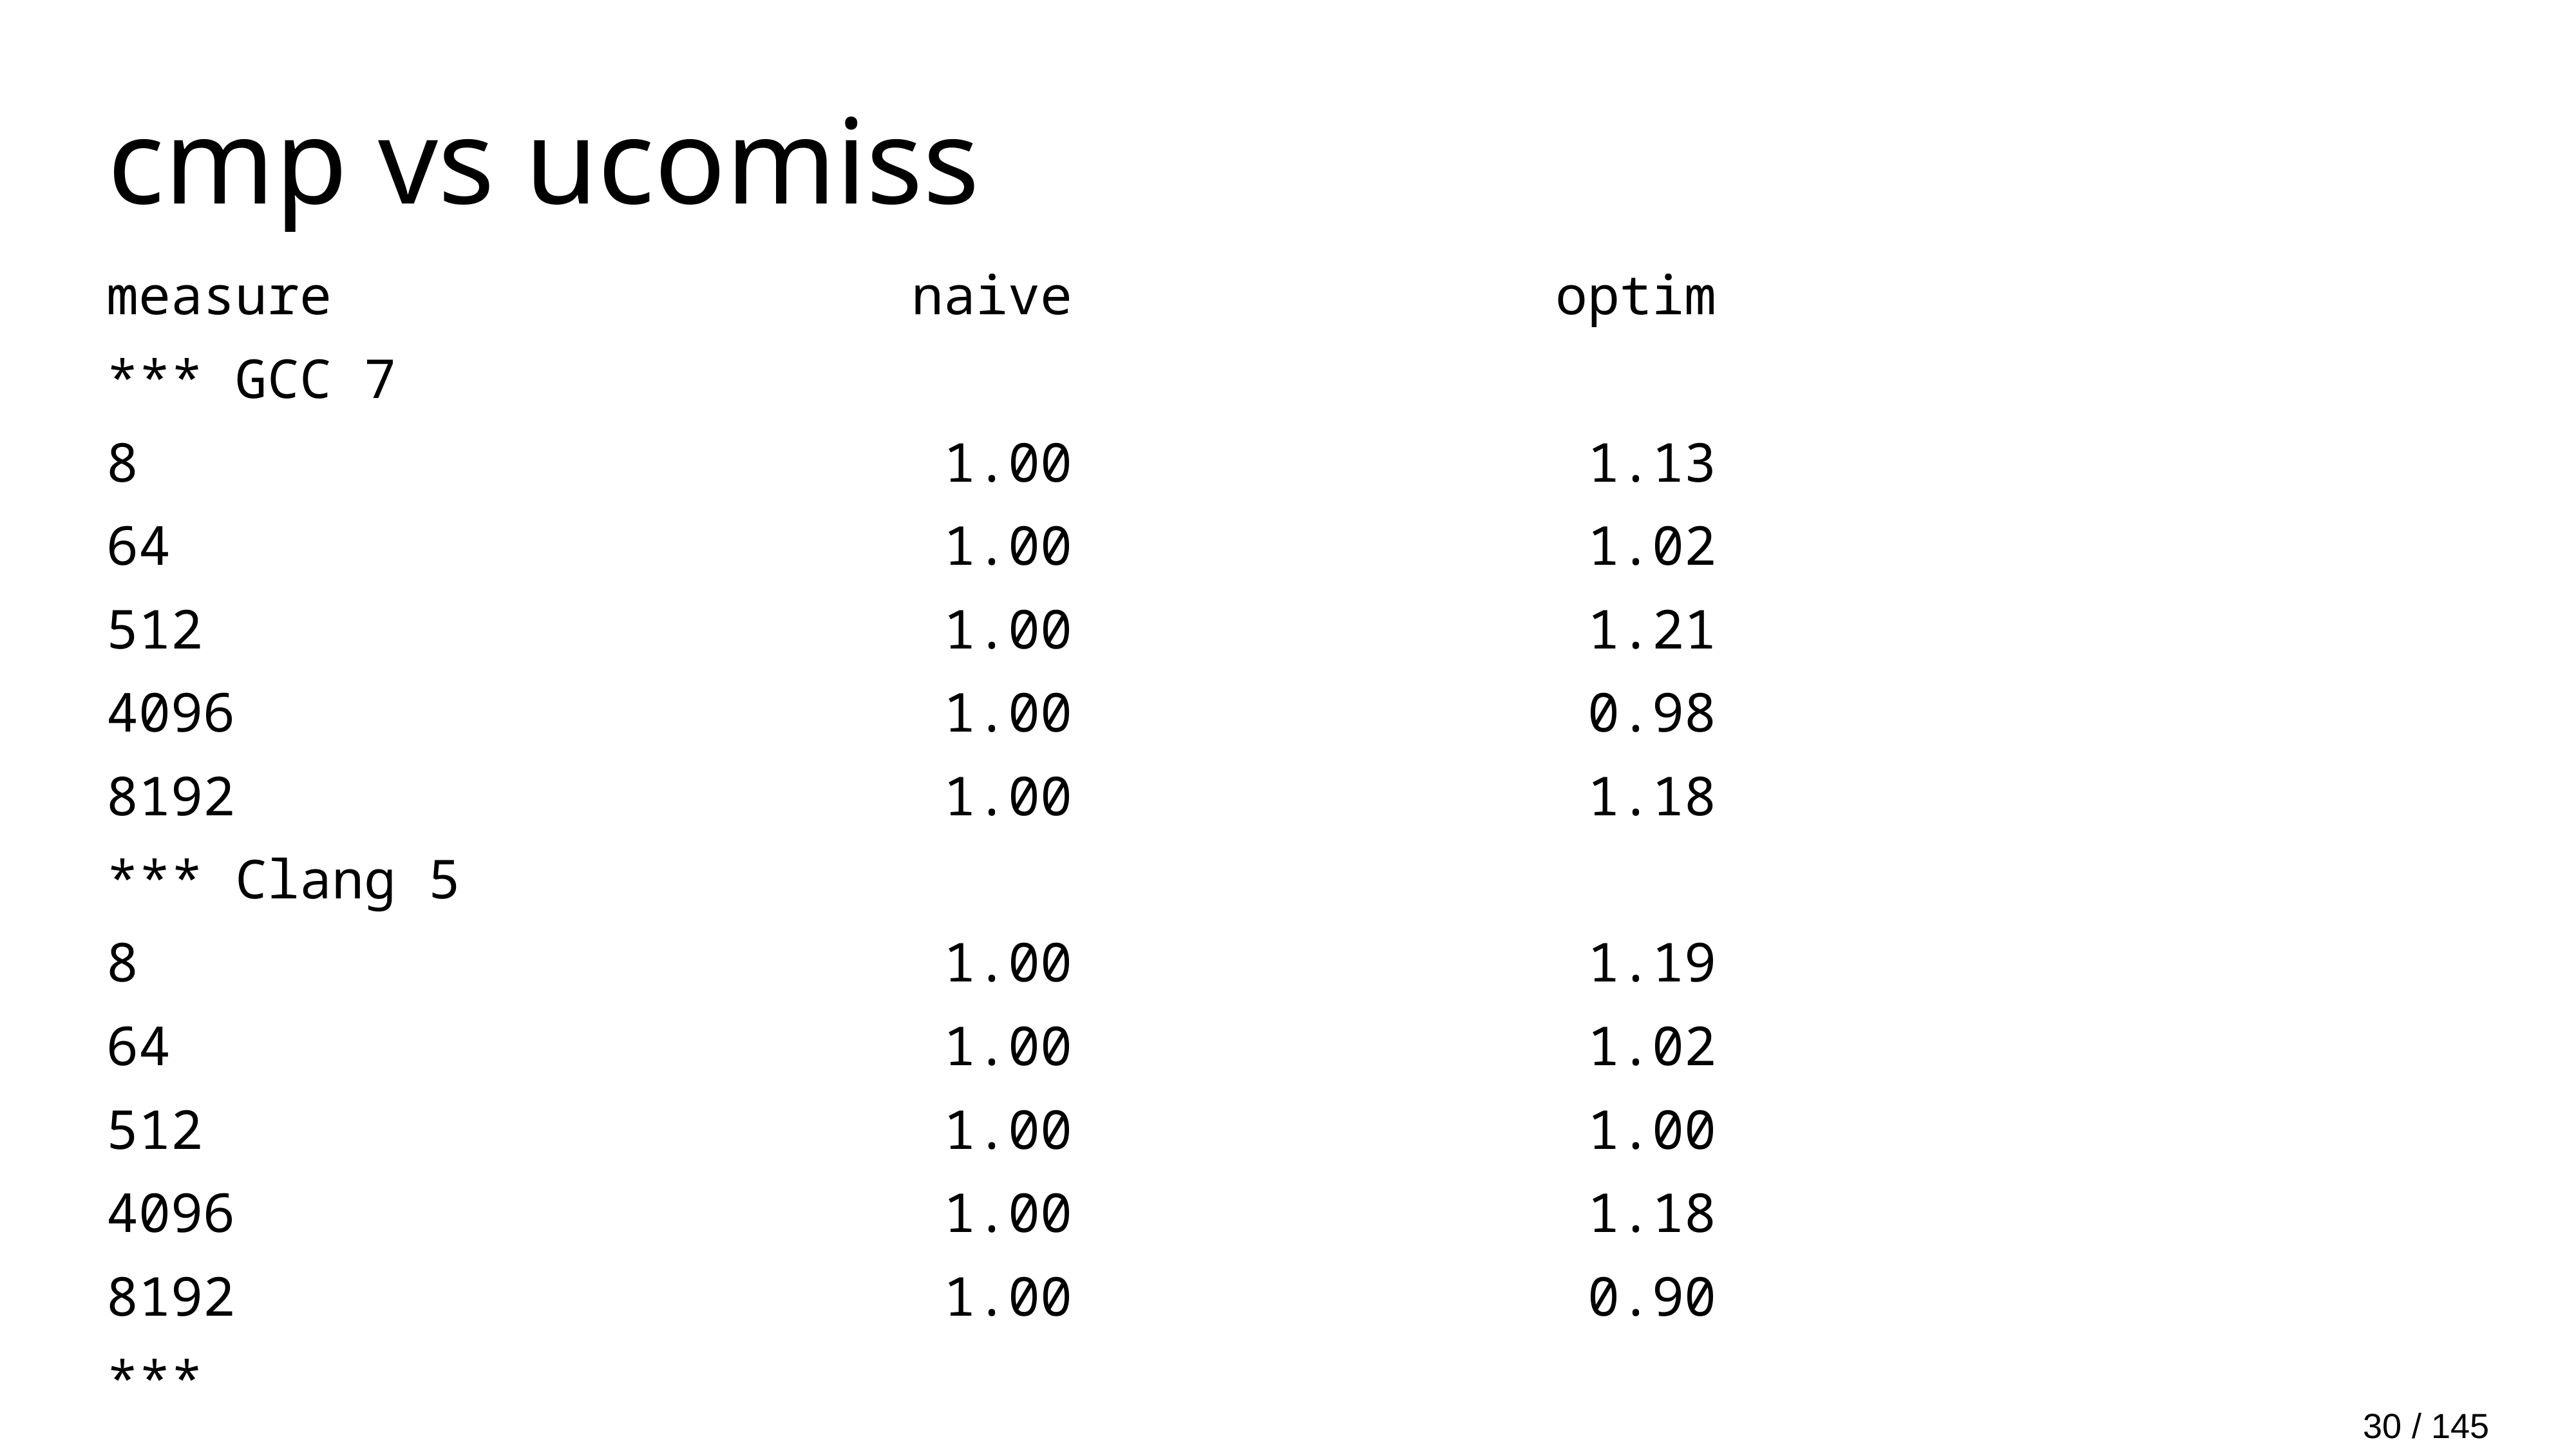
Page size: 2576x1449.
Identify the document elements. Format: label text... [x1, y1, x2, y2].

text_box <number> / 145 [2353, 1402, 2576, 1449]
title cmp vs ucomiss [108, 80, 2468, 211]
list measure naive optim *** GCC 7 8 1.00 1.13 64 1.00 1.02 512 1.00 1.21 4096 1.00 0.98 8192 1.00 1.18 *** Clang 5 8 1.00 1.19 64 1.00 1.02 512 1.00 1.00 4096 1.00 1.18 8192 1.00 0.90 *** [0, 211, 2576, 1366]
